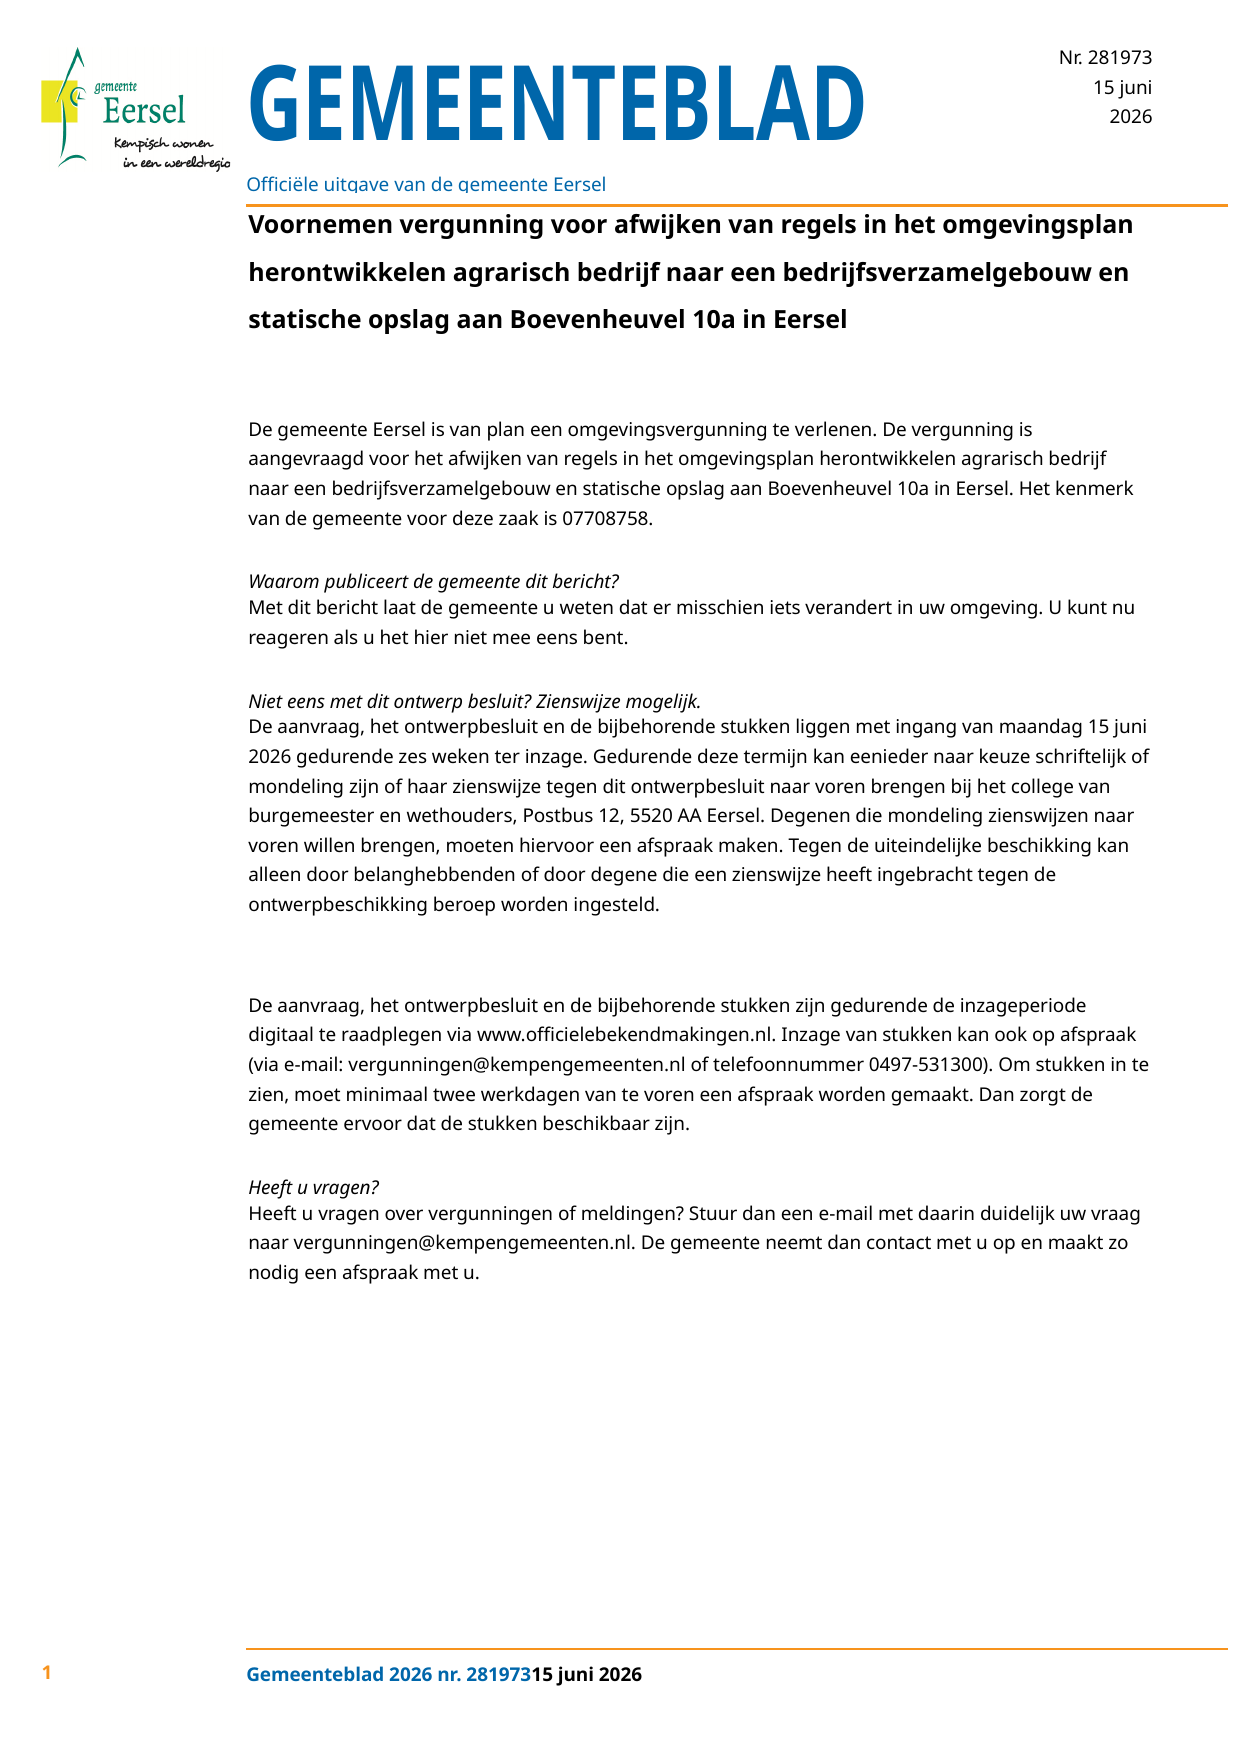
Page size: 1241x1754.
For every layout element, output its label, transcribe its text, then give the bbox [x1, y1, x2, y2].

text De aanvraag, het ontwerpbesluit en de bijbehorende stukken liggen met ingang van maandag 15 juni 2026 gedurende zes weken ter inzage. Gedurende deze termijn kan eenieder naar keuze schriftelijk of mondeling zijn of haar zienswijze tegen dit ontwerpbesluit naar voren brengen bij het college van burgemeester en wethouders, Postbus 12, 5520 AA Eersel. Degenen die mondeling zienswijzen naar voren willen brengen, moeten hiervoor een afspraak maken. Tegen de uiteindelijke beschikking kan alleen door belanghebbenden of door degene die een zienswijze heeft ingebracht tegen de ontwerpbeschikking beroep worden ingesteld. [248, 714, 1152, 917]
text Voornemen vergunning voor afwijken van regels in het omgevingsplan herontwikkelen agrarisch bedrijf naar een bedrijfsverzamelgebouw en statische opslag aan Boevenheuvel 10a in Eersel [248, 207, 1152, 336]
text Met dit bericht laat de gemeente u weten dat er misschien iets verandert in uw omgeving. U kunt nu reageren als u het hier niet mee eens bent. [248, 594, 1152, 650]
text Waarom publiceert de gemeente dit bericht? [248, 569, 1152, 594]
text Niet eens met dit ontwerp besluit? Zienswijze mogelijk. [248, 688, 1152, 714]
text De gemeente Eersel is van plan een omgevingsvergunning te verlenen. De vergunning is aangevraagd voor het afwijken van regels in het omgevingsplan herontwikkelen agrarisch bedrijf naar een bedrijfsverzamelgebouw en statische opslag aan Boevenheuvel 10a in Eersel. Het kenmerk van de gemeente voor deze zaak is 07708758. [248, 416, 1152, 530]
picture [41, 47, 231, 172]
text Heeft u vragen? [248, 1174, 1152, 1200]
text De aanvraag, het ontwerpbesluit en de bijbehorende stukken zijn gedurende de inzageperiode digitaal te raadplegen via www.officielebekendmakingen.nl. Inzage van stukken kan ook op afspraak (via e-mail: vergunningen@kempengemeenten.nl of telefoonnummer 0497-531300). Om stukken in te zien, moet minimaal twee werkdagen van te voren een afspraak worden gemaakt. Dan zorgt de gemeente ervoor dat de stukken beschikbaar zijn. [248, 992, 1152, 1136]
text Heeft u vragen over vergunningen of meldingen? Stuur dan een e-mail met daarin duidelijk uw vraag naar vergunningen@kempengemeenten.nl. De gemeente neemt dan contact met u op en maakt zo nodig een afspraak met u. [248, 1200, 1152, 1285]
